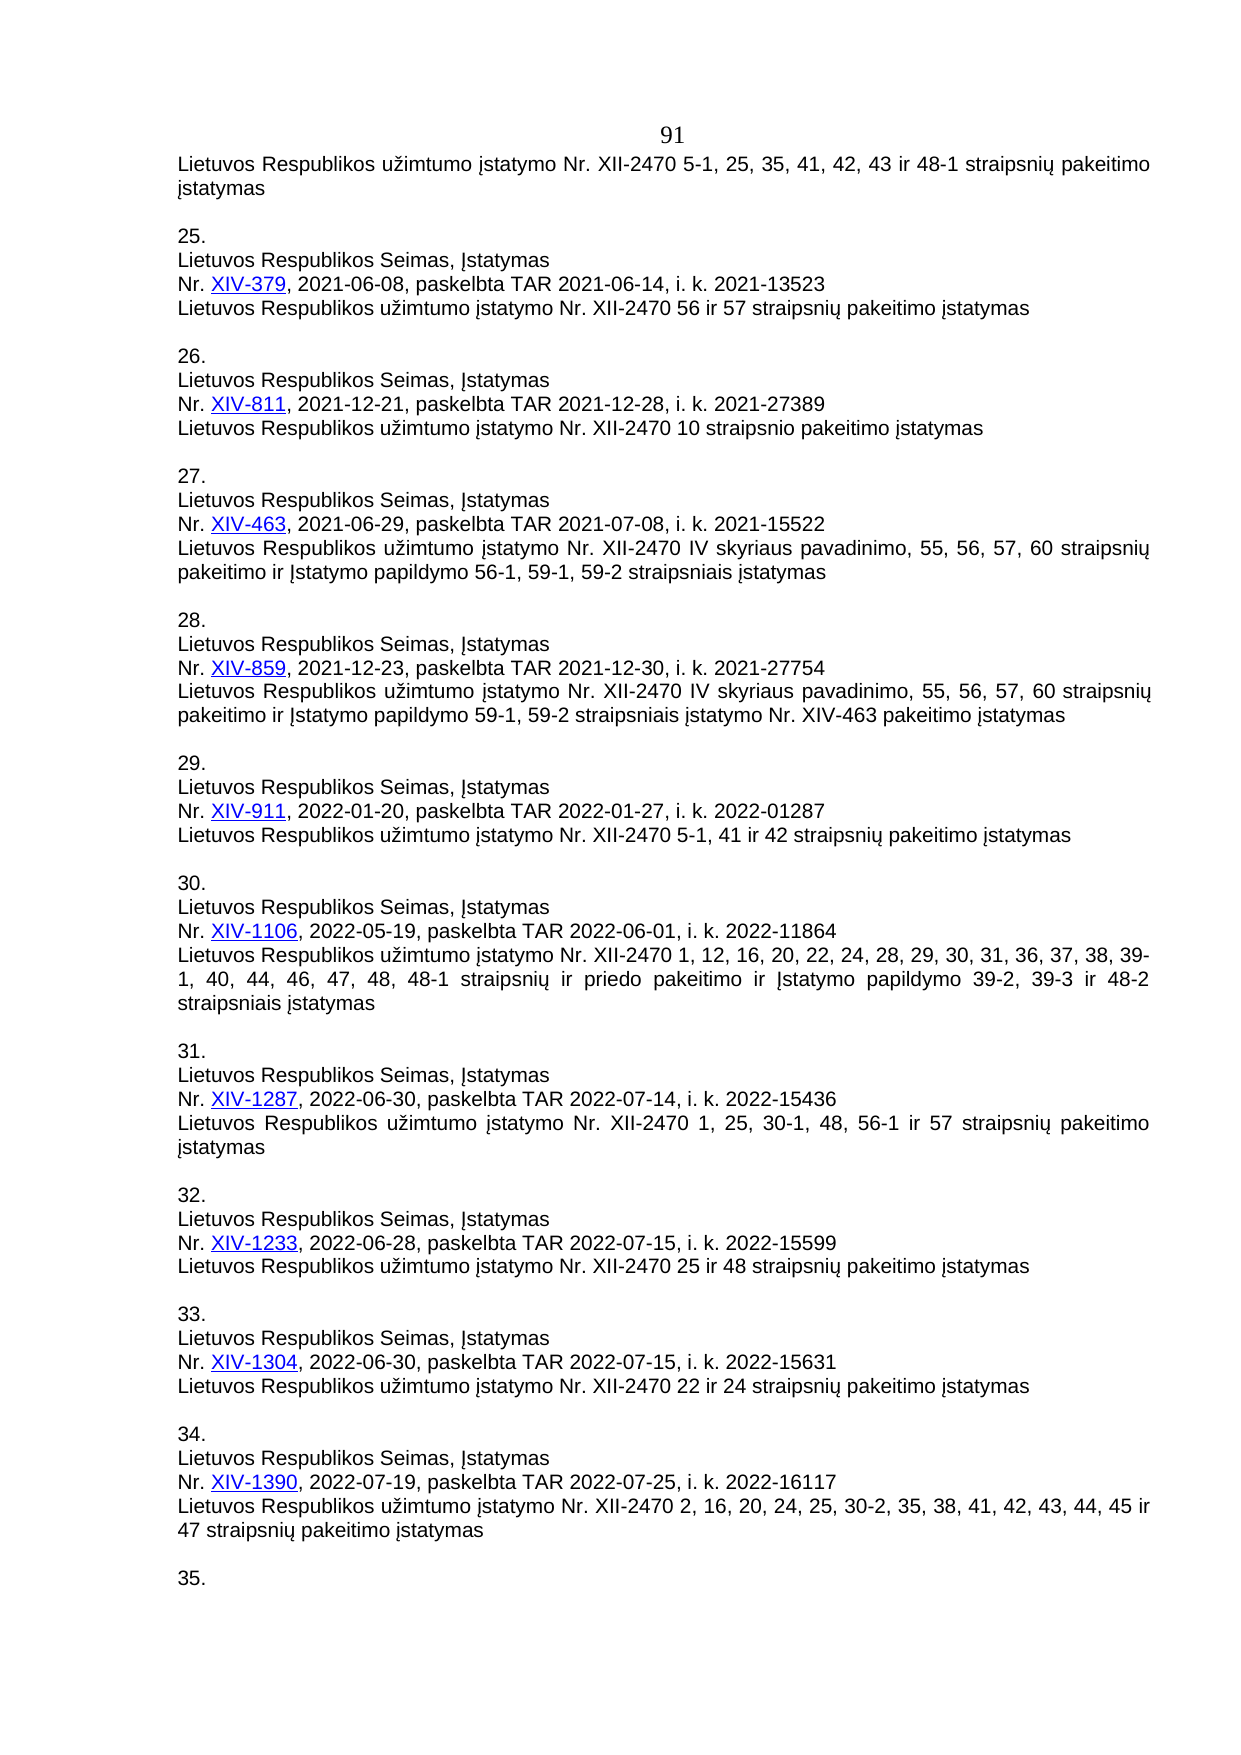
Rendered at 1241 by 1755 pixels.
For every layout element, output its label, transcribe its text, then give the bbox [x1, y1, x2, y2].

text Lietuvos Respublikos užimtumo įstatymo Nr. XII-2470 10 straipsnio pakeitimo įstatymas [177, 416, 1152, 440]
text Lietuvos Respublikos Seimas, Įstatymas [177, 631, 1152, 655]
text 27. [177, 464, 1152, 488]
text 34. [177, 1422, 1152, 1446]
text Lietuvos Respublikos Seimas, Įstatymas [177, 895, 1152, 919]
text Nr. XIV-463, 2021-06-29, paskelbta TAR 2021-07-08, i. k. 2021-15522 [177, 512, 1152, 536]
text Nr. XIV-1233, 2022-06-28, paskelbta TAR 2022-07-15, i. k. 2022-15599 [177, 1230, 1152, 1254]
text Nr. XIV-379, 2021-06-08, paskelbta TAR 2021-06-14, i. k. 2021-13523 [177, 272, 1152, 296]
text Nr. XIV-1287, 2022-06-30, paskelbta TAR 2022-07-14, i. k. 2022-15436 [177, 1087, 1152, 1111]
text Lietuvos Respublikos užimtumo įstatymo Nr. XII-2470 25 ir 48 straipsnių pakeitimo įstatymas [177, 1254, 1152, 1278]
text Nr. XIV-1390, 2022-07-19, paskelbta TAR 2022-07-25, i. k. 2022-16117 [177, 1470, 1152, 1494]
text 29. [177, 751, 1152, 775]
text 28. [177, 607, 1152, 631]
text 32. [177, 1182, 1152, 1206]
text Lietuvos Respublikos Seimas, Įstatymas [177, 775, 1152, 799]
text 35. [177, 1566, 1152, 1590]
text Lietuvos Respublikos Seimas, Įstatymas [177, 1326, 1152, 1350]
text Lietuvos Respublikos užimtumo įstatymo Nr. XII-2470 2, 16, 20, 24, 25, 30-2, 35, 38, 41, 42, 43, 44, 45 ir 47 straipsnių pakeitimo įstatymas [177, 1494, 1152, 1542]
text Lietuvos Respublikos Seimas, Įstatymas [177, 368, 1152, 392]
text 26. [177, 344, 1152, 368]
text Lietuvos Respublikos užimtumo įstatymo Nr. XII-2470 56 ir 57 straipsnių pakeitimo įstatymas [177, 296, 1152, 320]
text Lietuvos Respublikos užimtumo įstatymo Nr. XII-2470 5-1, 25, 35, 41, 42, 43 ir 48-1 straipsnių pakeitimo įstatymas [177, 152, 1152, 200]
text Nr. XIV-1106, 2022-05-19, paskelbta TAR 2022-06-01, i. k. 2022-11864 [177, 919, 1152, 943]
text 33. [177, 1302, 1152, 1326]
text Lietuvos Respublikos užimtumo įstatymo Nr. XII-2470 5-1, 41 ir 42 straipsnių pakeitimo įstatymas [177, 823, 1152, 847]
text Nr. XIV-811, 2021-12-21, paskelbta TAR 2021-12-28, i. k. 2021-27389 [177, 392, 1152, 416]
text 30. [177, 871, 1152, 895]
text Lietuvos Respublikos Seimas, Įstatymas [177, 248, 1152, 272]
text Lietuvos Respublikos užimtumo įstatymo Nr. XII-2470 IV skyriaus pavadinimo, 55, 56, 57, 60 straipsnių pakeitimo ir Įstatymo papildymo 56-1, 59-1, 59-2 straipsniais įstatymas [177, 536, 1152, 583]
text Lietuvos Respublikos užimtumo įstatymo Nr. XII-2470 22 ir 24 straipsnių pakeitimo įstatymas [177, 1374, 1152, 1398]
text Nr. XIV-911, 2022-01-20, paskelbta TAR 2022-01-27, i. k. 2022-01287 [177, 799, 1152, 823]
text 31. [177, 1039, 1152, 1063]
text Lietuvos Respublikos užimtumo įstatymo Nr. XII-2470 1, 25, 30-1, 48, 56-1 ir 57 straipsnių pakeitimo įstatymas [177, 1111, 1152, 1158]
text Nr. XIV-859, 2021-12-23, paskelbta TAR 2021-12-30, i. k. 2021-27754 [177, 655, 1152, 679]
text Lietuvos Respublikos Seimas, Įstatymas [177, 1446, 1152, 1470]
text Lietuvos Respublikos užimtumo įstatymo Nr. XII-2470 IV skyriaus pavadinimo, 55, 56, 57, 60 straipsnių pakeitimo ir Įstatymo papildymo 59-1, 59-2 straipsniais įstatymo Nr. XIV-463 pakeitimo įstatymas [177, 679, 1152, 727]
text Lietuvos Respublikos užimtumo įstatymo Nr. XII-2470 1, 12, 16, 20, 22, 24, 28, 29, 30, 31, 36, 37, 38, 39-1, 40, 44, 46, 47, 48, 48-1 straipsnių ir priedo pakeitimo ir Įstatymo papildymo 39-2, 39-3 ir 48-2 straipsniais įstatymas [177, 943, 1152, 1015]
text Lietuvos Respublikos Seimas, Įstatymas [177, 488, 1152, 512]
text Lietuvos Respublikos Seimas, Įstatymas [177, 1063, 1152, 1087]
text 25. [177, 224, 1152, 248]
text Nr. XIV-1304, 2022-06-30, paskelbta TAR 2022-07-15, i. k. 2022-15631 [177, 1350, 1152, 1374]
text Lietuvos Respublikos Seimas, Įstatymas [177, 1206, 1152, 1230]
